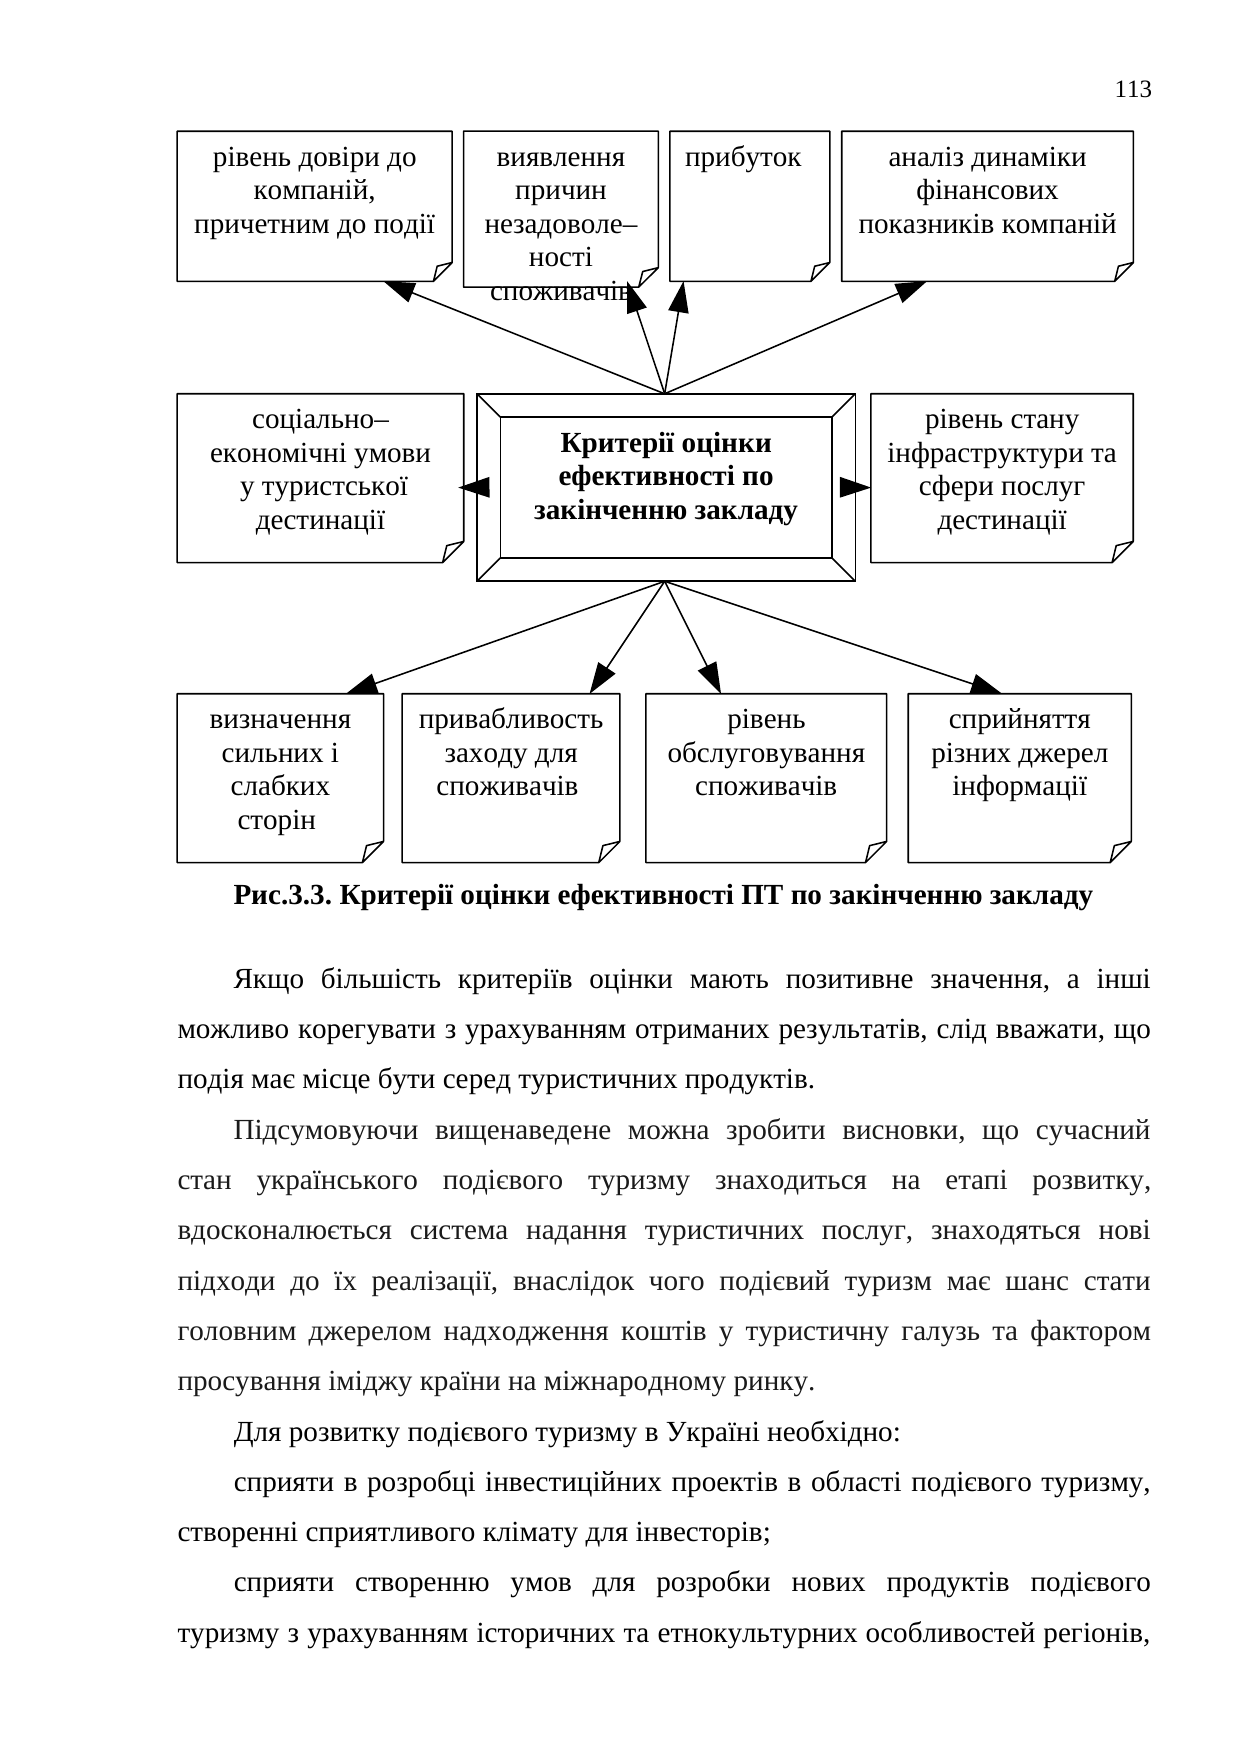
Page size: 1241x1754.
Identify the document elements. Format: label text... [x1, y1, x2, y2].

text Для розвитку подієвого туризму в Україні необхідно: [177, 1414, 1152, 1447]
text Якщо більшість критеріїв оцінки мають позитивне значення, а інші можливо корегувати з урахуванням отриманих результатів, слід вважати, що подія має місце бути серед туристичних продуктів. [177, 961, 1152, 1095]
text сприяти в розробці інвестиційних проектів в області подієвого туризму, створенні сприятливого клімату для інвесторів; [177, 1464, 1152, 1548]
text Рис.3.3. Критерії оцінки ефективності ПТ по закінченню закладу [177, 877, 1152, 911]
text сприяти створенню умов для розробки нових продуктів подієвого туризму з урахуванням історичних та етнокультурних особливостей регіонів, [177, 1564, 1152, 1648]
text Підсумовуючи вищенаведене можна зробити висновки, що сучасний стан українського подієвого туризму знаходиться на етапі розвитку, вдосконалюється система надання туристичних послуг, знаходяться нові підходи до їх реалізації, внаслідок чого подієвий туризм має шанс стати головним джерелом надходження коштів у туристичну галузь та фактором просування іміджу країни на міжнародному ринку. [177, 1112, 1152, 1397]
